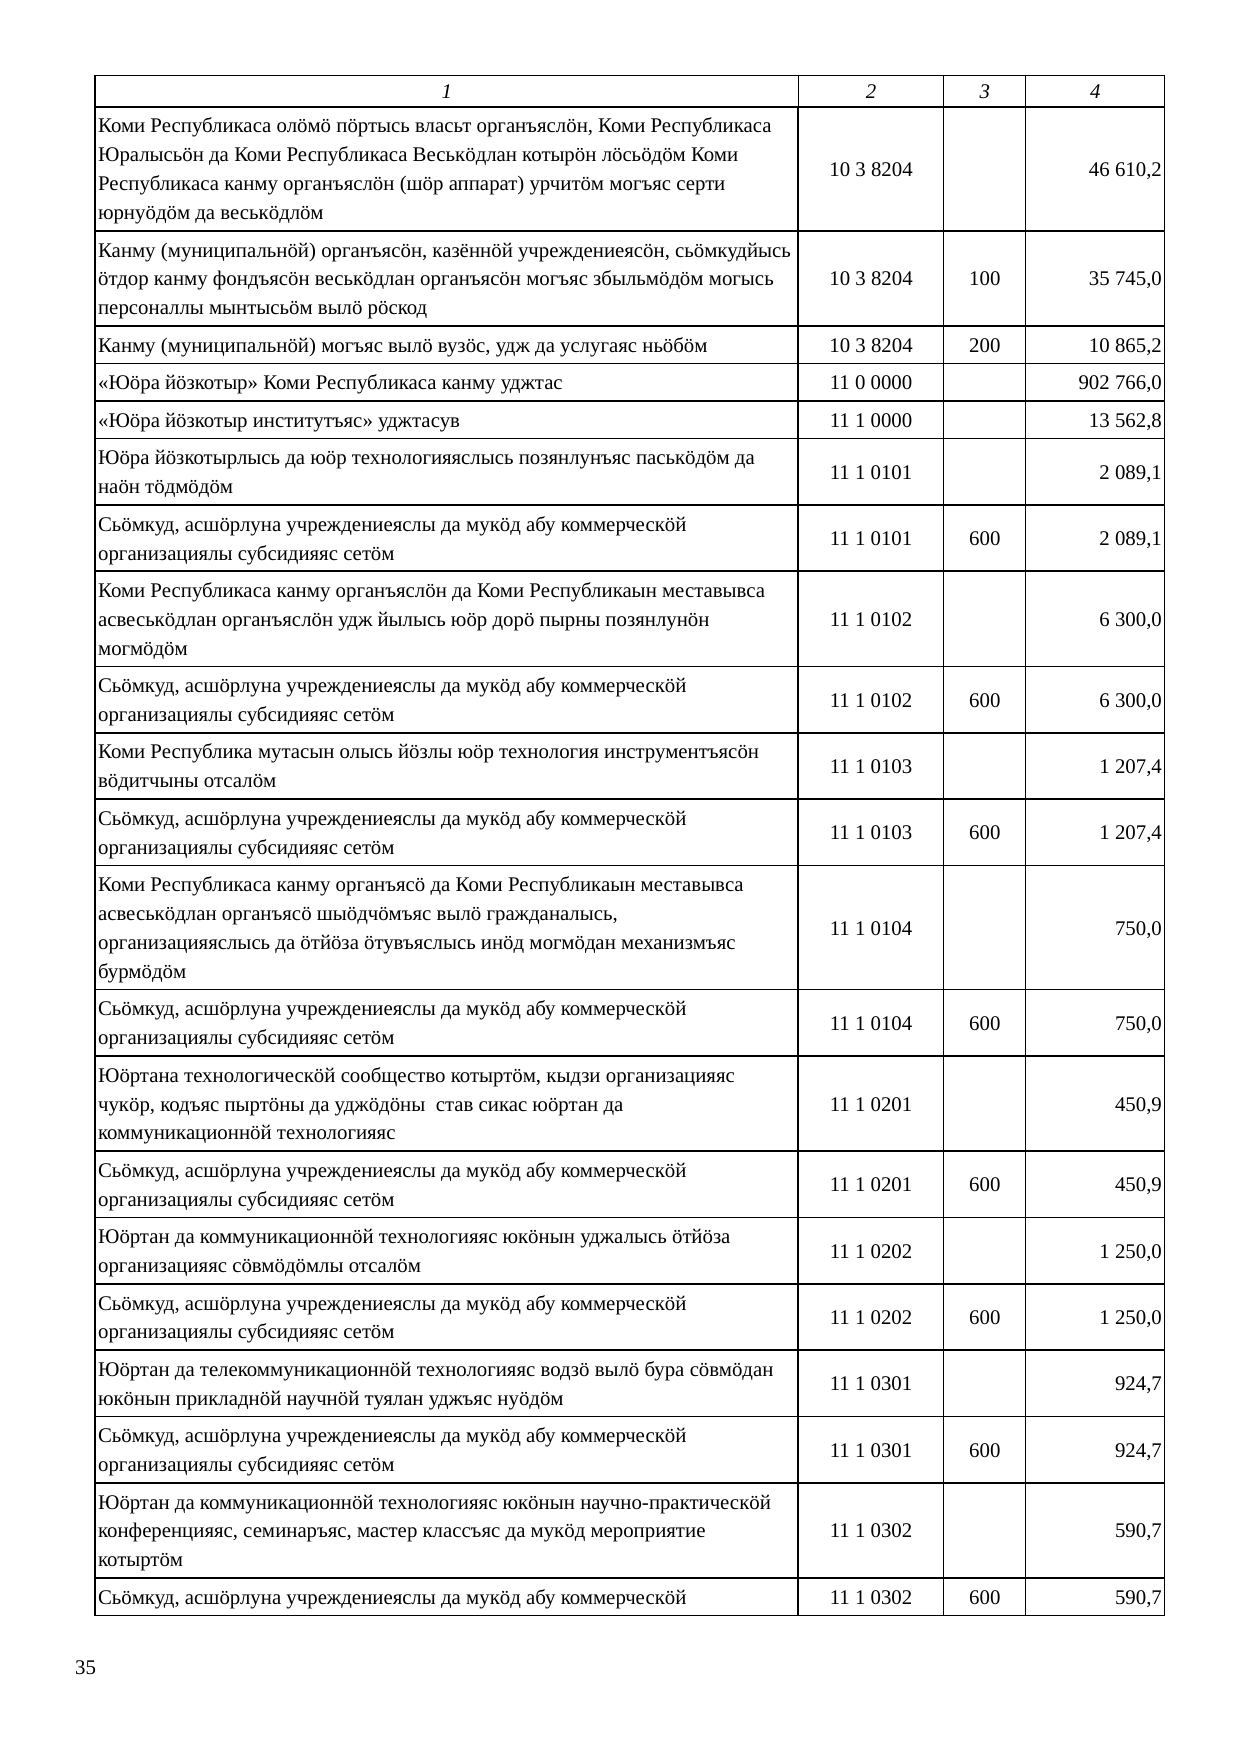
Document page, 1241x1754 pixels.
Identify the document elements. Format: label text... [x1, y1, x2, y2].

table_cell 11 1 0104 [799, 866, 943, 989]
table_cell 11 1 0301 [799, 1417, 943, 1482]
table_cell 11 1 0104 [799, 990, 943, 1055]
table_cell 11 1 0103 [799, 800, 943, 865]
table_cell 450,9 [1026, 1057, 1164, 1150]
table_cell 11 1 0202 [799, 1285, 943, 1349]
table_cell Коми Республикаса олӧмӧ пӧртысь власьт органъяслӧн, Коми Республикаса Юралысьӧн да Коми Республикаса Веськӧдлан котырӧн лӧсьӧдӧм Коми Республикаса канму органъяслӧн (шӧр аппарат) урчитӧм могъяс серти юрнуӧдӧм да веськӧдлӧм [96, 108, 797, 230]
table_cell Коми Республикаса канму органъяслӧн да Коми Республикаын меставывса асвеськӧдлан органъяслӧн удж йылысь юӧр дорӧ пырны позянлунӧн могмӧдӧм [96, 572, 797, 666]
table_cell 10 3 8204 [799, 327, 943, 363]
table_cell 600 [944, 800, 1025, 865]
table_cell Сьӧмкуд, асшӧрлуна учреждениеяслы да мукӧд абу коммерческӧй организациялы субсидияяс сетӧм [96, 506, 797, 570]
table_cell [944, 108, 1025, 230]
table_cell 924,7 [1026, 1417, 1164, 1482]
table_cell «Юӧра йӧзкотыр институтъяс» уджтасув [96, 402, 797, 438]
table_cell [944, 1057, 1025, 1150]
table_cell Сьӧмкуд, асшӧрлуна учреждениеяслы да мукӧд абу коммерческӧй организациялы субсидияяс сетӧм [96, 667, 797, 732]
table_cell Коми Республика мутасын олысь йӧзлы юӧр технология инструментъясӧн вӧдитчыны отсалӧм [96, 734, 797, 798]
table_header 3 [944, 76, 1025, 106]
table_cell [944, 439, 1025, 504]
table_cell Сьӧмкуд, асшӧрлуна учреждениеяслы да мукӧд абу коммерческӧй организациялы субсидияяс сетӧм [96, 1417, 797, 1482]
table_cell 600 [944, 1417, 1025, 1482]
table_cell 1 250,0 [1026, 1285, 1164, 1349]
table_header 2 [799, 76, 943, 106]
table_cell Сьӧмкуд, асшӧрлуна учреждениеяслы да мукӧд абу коммерческӧй организациялы субсидияяс сетӧм [96, 1285, 797, 1349]
table_cell 10 3 8204 [799, 108, 943, 230]
table_cell 11 1 0202 [799, 1218, 943, 1283]
table_cell Коми Республикаса канму органъясӧ да Коми Республикаын меставывса асвеськӧдлан органъясӧ шыӧдчӧмъяс вылӧ гражданалысь, организацияяслысь да ӧтйӧза ӧтувъяслысь инӧд могмӧдан механизмъяс бурмӧдӧм [96, 866, 797, 989]
table_cell 100 [944, 232, 1025, 325]
table_cell [944, 866, 1025, 989]
table_cell 11 1 0201 [799, 1057, 943, 1150]
table_cell [944, 402, 1025, 438]
table_cell Сьӧмкуд, асшӧрлуна учреждениеяслы да мукӧд абу коммерческӧй организациялы субсидияяс сетӧм [96, 800, 797, 865]
table_cell Сьӧмкуд, асшӧрлуна учреждениеяслы да мукӧд абу коммерческӧй организациялы субсидияяс сетӧм [96, 990, 797, 1055]
table_cell 11 1 0101 [799, 439, 943, 504]
table_header 4 [1026, 76, 1164, 106]
table_cell [944, 364, 1025, 400]
table_cell 10 865,2 [1026, 327, 1164, 363]
table_cell Сьӧмкуд, асшӧрлуна учреждениеяслы да мукӧд абу коммерческӧй [96, 1579, 797, 1615]
table_cell Юӧртан да коммуникационнӧй технологияяс юкӧнын научно-практическӧй конференцияяс, семинаръяс, мастер классъяс да мукӧд мероприятие котыртӧм [96, 1484, 797, 1577]
table_cell 600 [944, 506, 1025, 570]
table_cell [944, 572, 1025, 666]
table_cell [944, 1218, 1025, 1283]
table_cell Юӧртан да телекоммуникационнӧй технологияяс водзӧ вылӧ бура сӧвмӧдан юкӧнын прикладнӧй научнӧй туялан уджъяс нуӧдӧм [96, 1351, 797, 1416]
table_cell Юӧра йӧзкотырлысь да юӧр технологияяслысь позянлунъяс паськӧдӧм да наӧн тӧдмӧдӧм [96, 439, 797, 504]
table_cell 11 1 0302 [799, 1484, 943, 1577]
table_cell 6 300,0 [1026, 572, 1164, 666]
table_cell 590,7 [1026, 1579, 1164, 1615]
table_cell 600 [944, 1579, 1025, 1615]
table_cell 10 3 8204 [799, 232, 943, 325]
table_cell 750,0 [1026, 990, 1164, 1055]
table_cell 1 207,4 [1026, 800, 1164, 865]
table_cell 11 0 0000 [799, 364, 943, 400]
table_cell Юӧртан да коммуникационнӧй технологияяс юкӧнын уджалысь ӧтйӧза организацияяс сӧвмӧдӧмлы отсалӧм [96, 1218, 797, 1283]
table_cell 902 766,0 [1026, 364, 1164, 400]
table_cell 11 1 0101 [799, 506, 943, 570]
table_cell Канму (муниципальнӧй) органъясӧн, казённӧй учреждениеясӧн, сьӧмкудйысь ӧтдор канму фондъясӧн веськӧдлан органъясӧн могъяс збыльмӧдӧм могысь персоналлы мынтысьӧм вылӧ рӧскод [96, 232, 797, 325]
table_cell 35 745,0 [1026, 232, 1164, 325]
table_cell 11 1 0102 [799, 667, 943, 732]
table_cell [944, 1351, 1025, 1416]
table_cell 46 610,2 [1026, 108, 1164, 230]
table_cell 11 1 0102 [799, 572, 943, 666]
table_cell 2 089,1 [1026, 439, 1164, 504]
table_cell 1 250,0 [1026, 1218, 1164, 1283]
table_cell 2 089,1 [1026, 506, 1164, 570]
table_cell 450,9 [1026, 1152, 1164, 1217]
table_header 1 [96, 76, 798, 106]
table_cell 600 [944, 990, 1025, 1055]
table_cell 924,7 [1026, 1351, 1164, 1416]
table_cell 11 1 0302 [799, 1579, 943, 1615]
table_cell 11 1 0103 [799, 734, 943, 798]
table_cell [944, 1484, 1025, 1577]
table_cell 600 [944, 1152, 1025, 1217]
table_cell 590,7 [1026, 1484, 1164, 1577]
table_cell Юӧртана технологическӧй сообщество котыртӧм, кыдзи организацияяс чукӧр, кодъяс пыртӧны да уджӧдӧны став сикас юӧртан да коммуникационнӧй технологияяс [96, 1057, 797, 1150]
table_cell 600 [944, 1285, 1025, 1349]
table_cell 13 562,8 [1026, 402, 1164, 438]
table_cell 11 1 0301 [799, 1351, 943, 1416]
table_cell 200 [944, 327, 1025, 363]
table_cell 11 1 0000 [799, 402, 943, 438]
table_cell Канму (муниципальнӧй) могъяс вылӧ вузӧс, удж да услугаяс ньӧбӧм [96, 327, 797, 363]
table_cell [944, 734, 1025, 798]
table_cell 750,0 [1026, 866, 1164, 989]
table_cell Сьӧмкуд, асшӧрлуна учреждениеяслы да мукӧд абу коммерческӧй организациялы субсидияяс сетӧм [96, 1152, 797, 1217]
table_cell 11 1 0201 [799, 1152, 943, 1217]
table_cell 1 207,4 [1026, 734, 1164, 798]
table_cell 6 300,0 [1026, 667, 1164, 732]
table_cell «Юӧра йӧзкотыр» Коми Республикаса канму уджтас [96, 364, 797, 400]
table_cell 600 [944, 667, 1025, 732]
